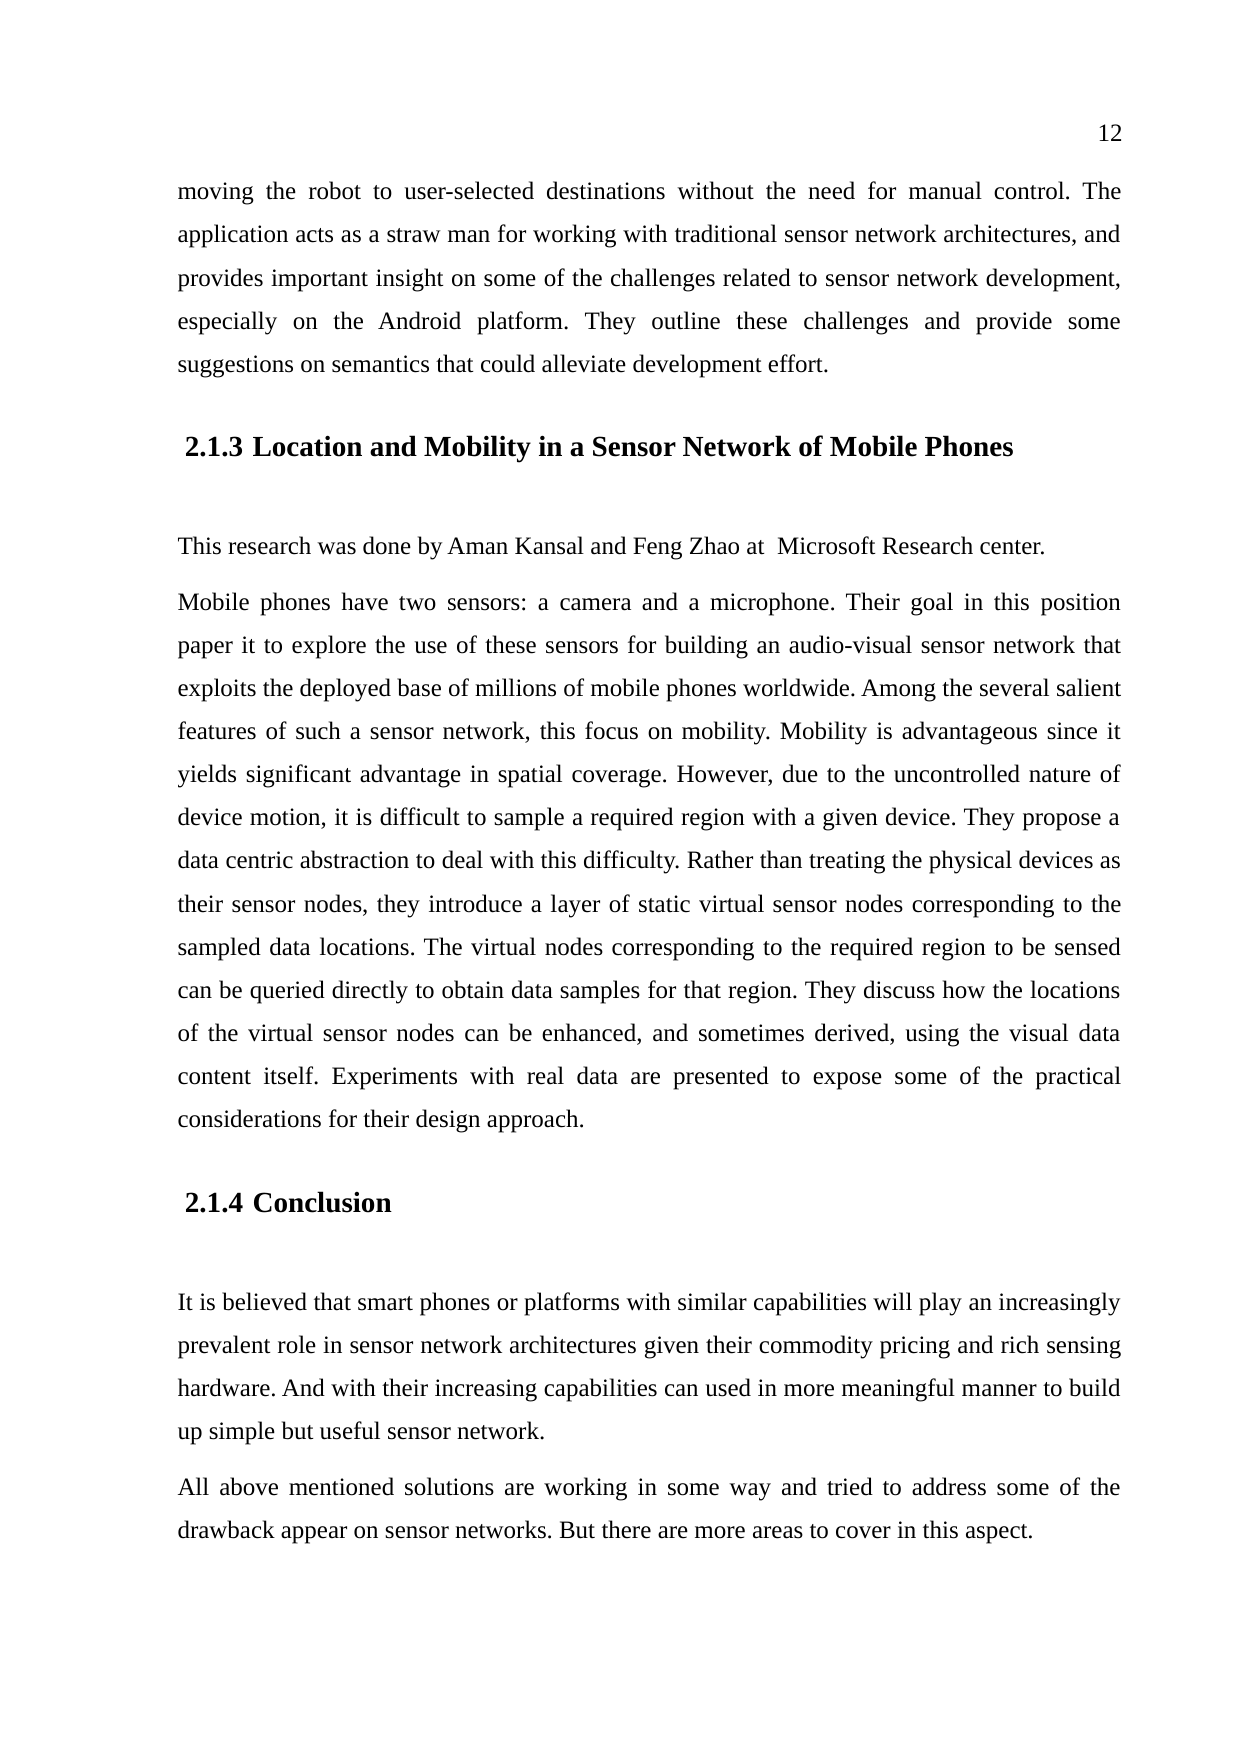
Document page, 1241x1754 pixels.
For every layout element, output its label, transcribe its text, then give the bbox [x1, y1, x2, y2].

text This research was done by Aman Kansal and Feng Zhao at Microsoft Research center. [177, 531, 1122, 560]
text moving the robot to user-selected destinations without the need for manual control. The application acts as a straw man for working with traditional sensor network architectures, and provides important insight on some of the challenges related to sensor network development, especially on the Android platform. They outline these challenges and provide some suggestions on semantics that could alleviate development effort. [177, 176, 1122, 378]
text It is believed that smart phones or platforms with similar capabilities will play an increasingly prevalent role in sensor network architectures given their commodity pricing and rich sensing hardware. And with their increasing capabilities can used in more meaningful manner to build up simple but useful sensor network. [177, 1287, 1122, 1445]
text Mobile phones have two sensors: a camera and a microphone. Their goal in this position paper it to explore the use of these sensors for building an audio-visual sensor network that exploits the deployed base of millions of mobile phones worldwide. Among the several salient features of such a sensor network, this focus on mobility. Mobility is advantageous since it yields significant advantage in spatial coverage. However, due to the uncontrolled nature of device motion, it is difficult to sample a required region with a given device. They propose a data centric abstraction to deal with this difficulty. Rather than treating the physical devices as their sensor nodes, they introduce a layer of static virtual sensor nodes corresponding to the sampled data locations. The virtual nodes corresponding to the required region to be sensed can be queried directly to obtain data samples for that region. They discuss how the locations of the virtual sensor nodes can be enhanced, and sometimes derived, using the visual data content itself. Experiments with real data are presented to expose some of the practical considerations for their design approach. [177, 587, 1122, 1133]
subtitle Conclusion [177, 1185, 1122, 1218]
text All above mentioned solutions are working in some way and tried to address some of the drawback appear on sensor networks. But there are more areas to cover in this aspect. [177, 1472, 1122, 1543]
subtitle Location and Mobility in a Sensor Network of Mobile Phones [177, 429, 1122, 463]
